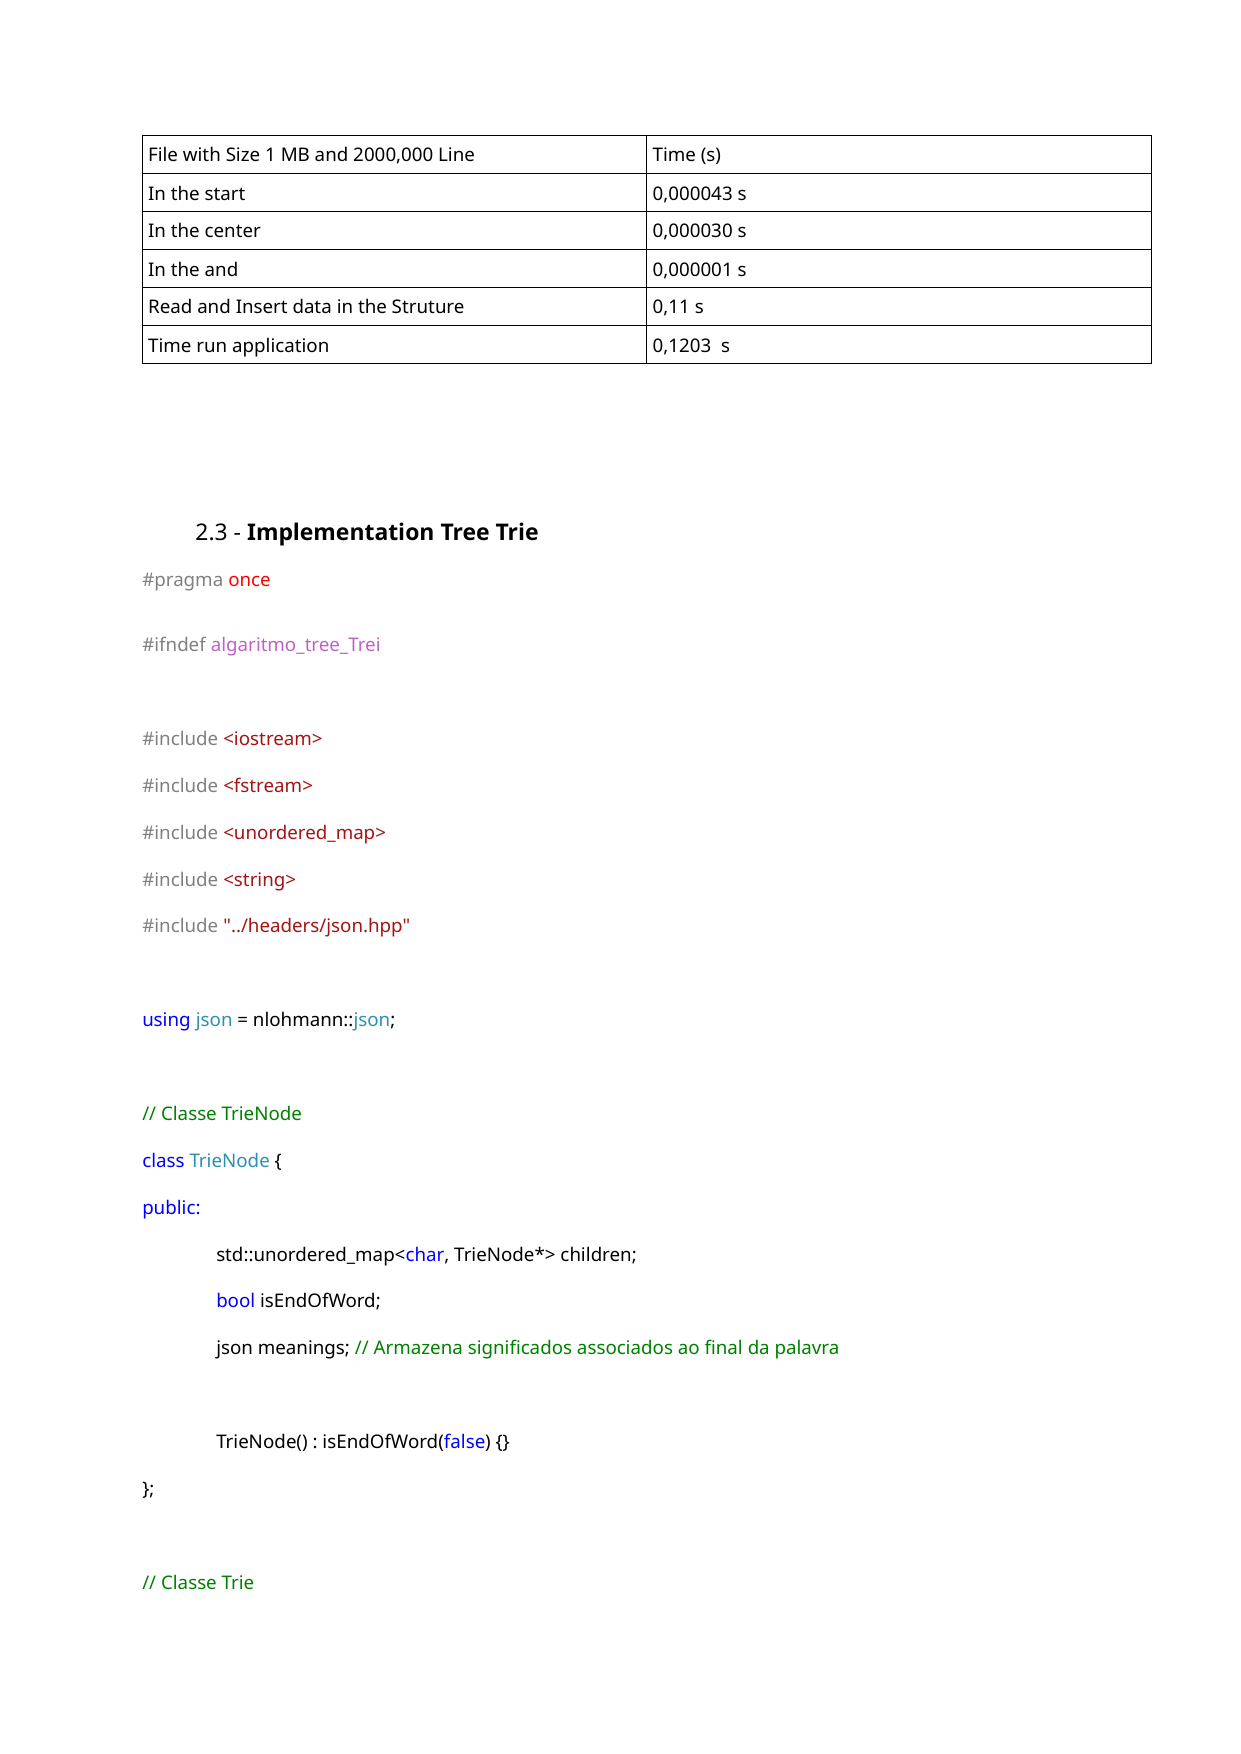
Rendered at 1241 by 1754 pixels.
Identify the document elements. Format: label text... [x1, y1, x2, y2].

table_cell 0,000043 s [647, 174, 1151, 211]
table_cell 0,000001 s [647, 250, 1151, 287]
text #pragma once [142, 566, 1152, 592]
text std::unordered_map<char, TrieNode*> children; [142, 1219, 1152, 1266]
table_header Time (s) [647, 136, 1151, 173]
text using json = nlohmann::json; [142, 985, 1152, 1032]
text #include <fstream> [142, 751, 1152, 798]
table_header File with Size 1 MB and 2000,000 Line [143, 136, 646, 173]
text class TrieNode { [142, 1126, 1152, 1173]
text 2.3 - Implementation Tree Trie [142, 516, 1152, 547]
text }; [142, 1454, 1152, 1501]
table_cell 0,1203 s [647, 326, 1151, 363]
text json meanings; // Armazena significados associados ao final da palavra [142, 1313, 1152, 1360]
text #include <string> [142, 844, 1152, 891]
text bool isEndOfWord; [142, 1266, 1152, 1313]
table_cell 0,000030 s [647, 212, 1151, 249]
table_cell Read and Insert data in the Struture [143, 288, 646, 325]
text // Classe TrieNode [142, 1079, 1152, 1126]
text #include <unordered_map> [142, 798, 1152, 844]
table_cell Time run application [143, 326, 646, 363]
text TrieNode() : isEndOfWord(false) {} [142, 1407, 1152, 1454]
table_cell In the start [143, 174, 646, 211]
text // Classe Trie [142, 1548, 1152, 1594]
text #include <iostream> [142, 704, 1152, 751]
table_cell 0,11 s [647, 288, 1151, 325]
table_cell In the and [143, 250, 646, 287]
table_cell In the center [143, 212, 646, 249]
text public: [142, 1173, 1152, 1219]
text #include "../headers/json.hpp" [142, 891, 1152, 938]
text #ifndef algaritmo_tree_Trei [142, 610, 1152, 657]
